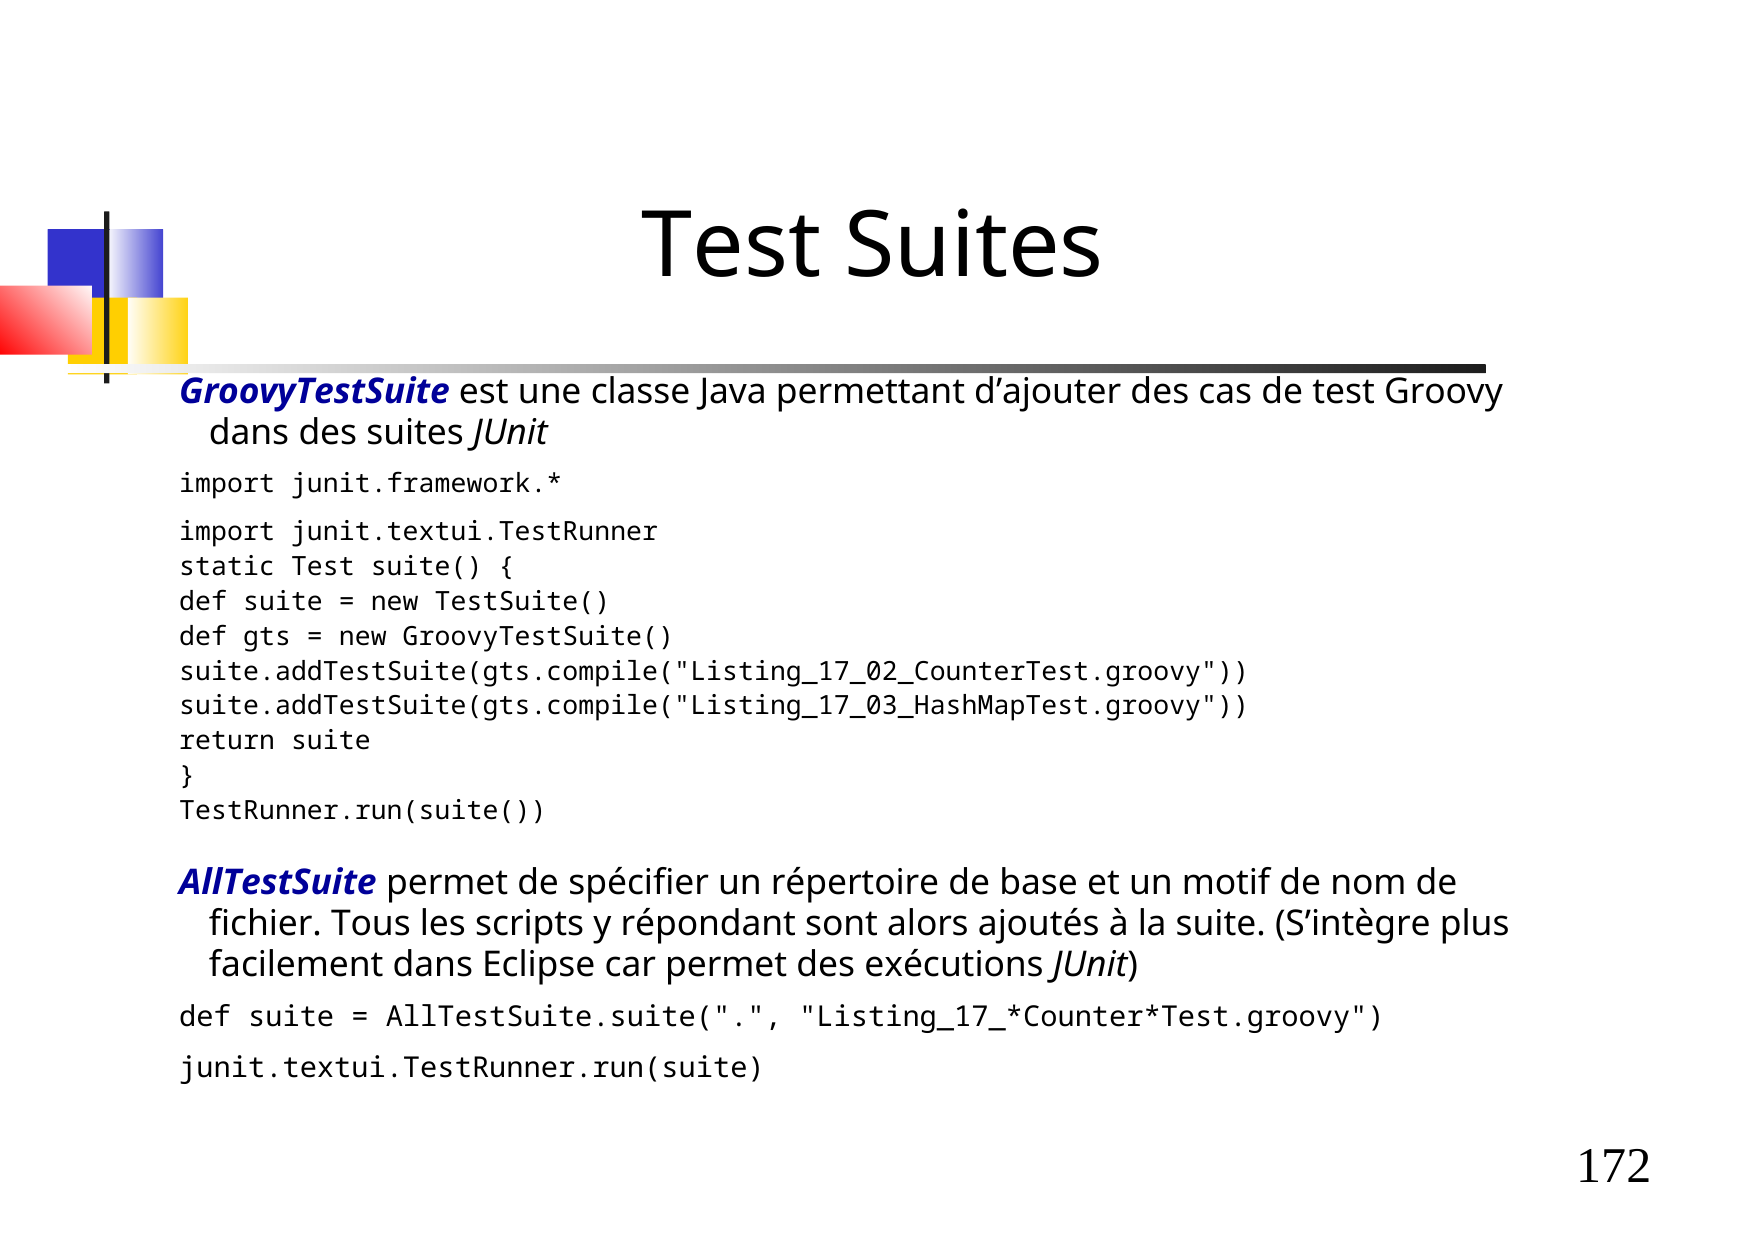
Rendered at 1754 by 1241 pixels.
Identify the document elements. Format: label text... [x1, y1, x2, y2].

title Test Suites [179, 139, 1567, 351]
list GroovyTestSuite est une classe Java permettant d’ajouter des cas de test Groovy dans des suites JUnit import junit.framework.* import junit.textui.TestRunner static Test suite() { def suite = new TestSuite() def gts = new GroovyTestSuite() suite.addTestSuite(gts.compile("Listing_17_02_CounterTest.groovy")) suite.addTestSuite(gts.compile("Listing_17_03_HashMapTest.groovy")) return suite } TestRunner.run(suite()) AllTestSuite permet de spécifier un répertoire de base et un motif de nom de fichier. Tous les scripts y répondant sont alors ajoutés à la suite. (S’intègre plus facilement dans Eclipse car permet des exécutions JUnit) def suite = AllTestSuite.suite(".", "Listing_17_*Counter*Test.groovy") junit.textui.TestRunner.run(suite) [179, 371, 1567, 1091]
